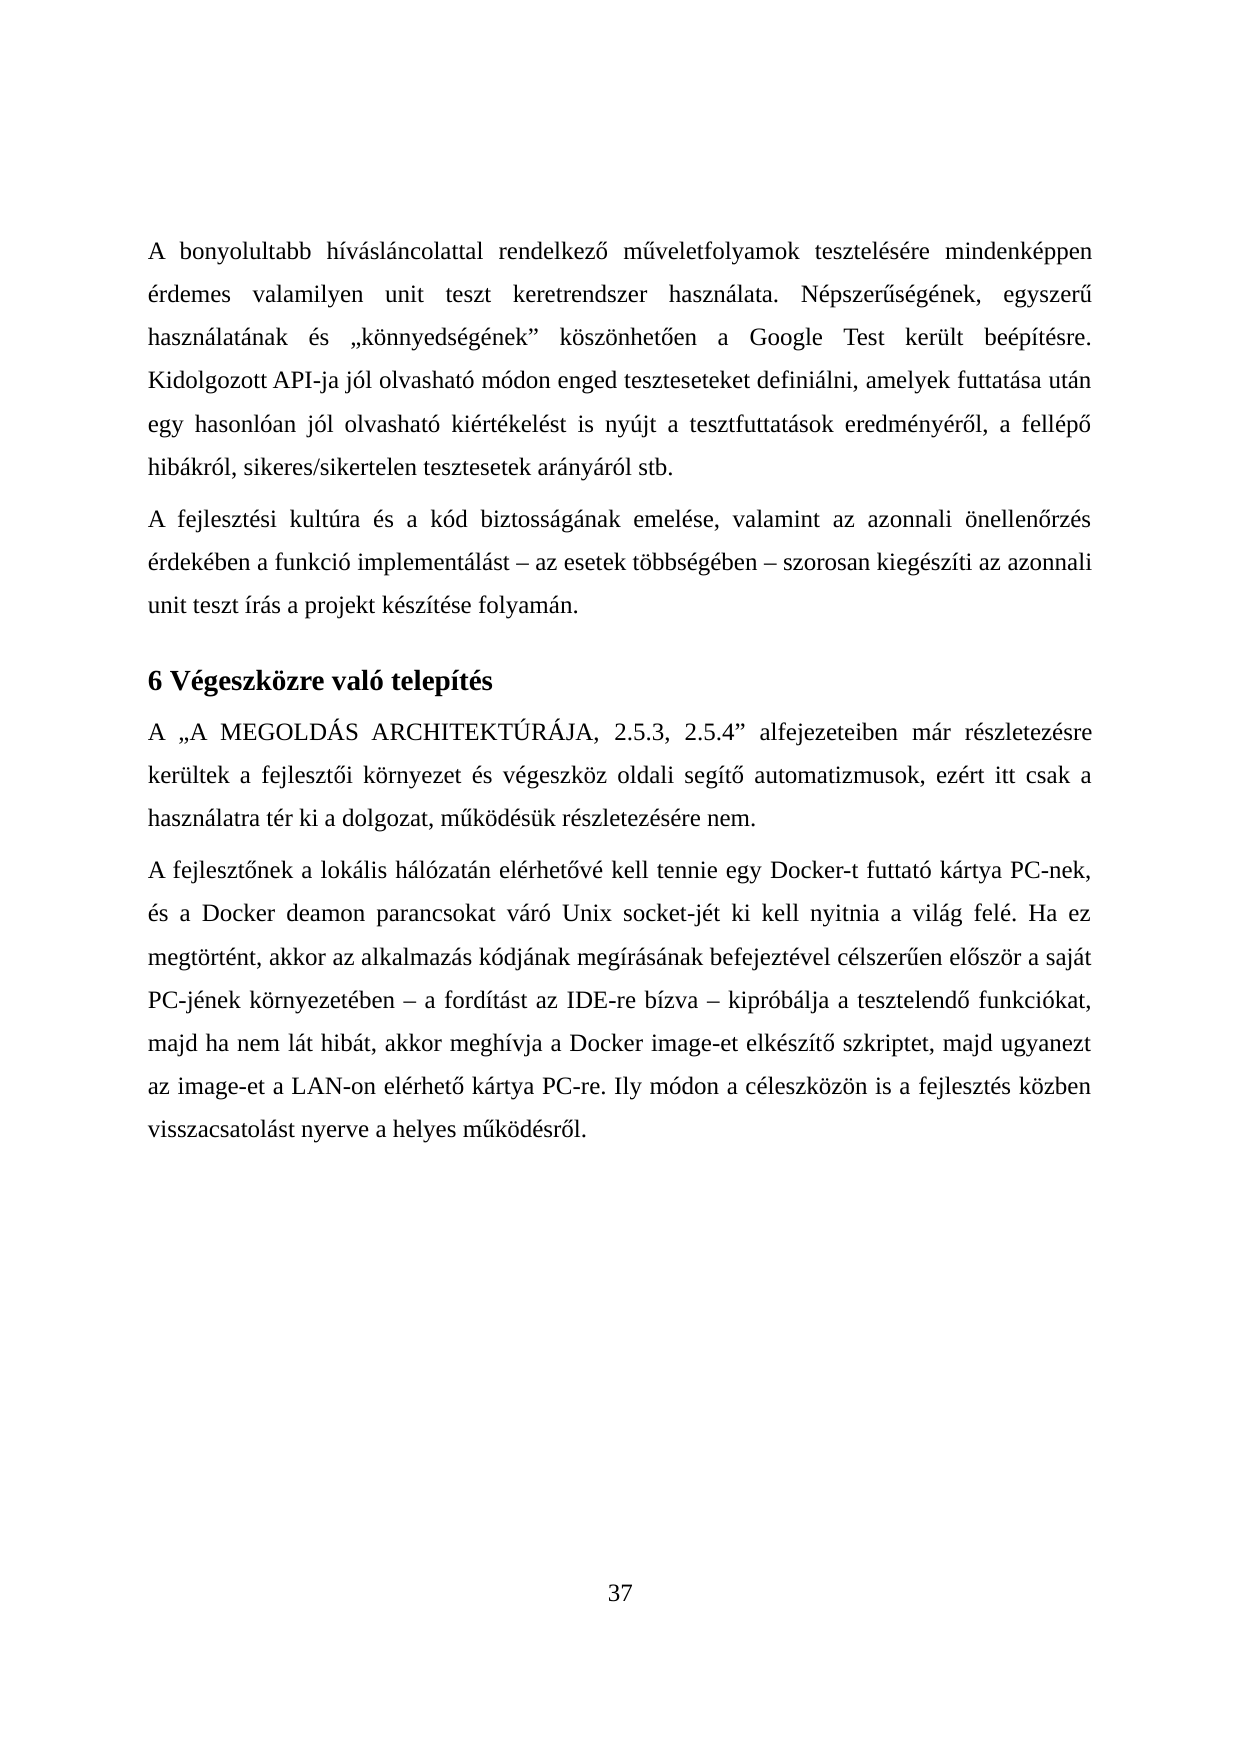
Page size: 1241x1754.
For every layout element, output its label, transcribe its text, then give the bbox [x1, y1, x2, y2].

text A bonyolultabb hívásláncolattal rendelkező műveletfolyamok tesztelésére mindenképpen érdemes valamilyen unit teszt keretrendszer használata. Népszerűségének, egyszerű használatának és „könnyedségének” köszönhetően a Google Test került beépítésre. Kidolgozott API-ja jól olvasható módon enged teszteseteket definiálni, amelyek futtatása után egy hasonlóan jól olvasható kiértékelést is nyújt a tesztfuttatások eredményéről, a fellépő hibákról, sikeres/sikertelen tesztesetek arányáról stb. [148, 236, 1093, 481]
subtitle Végeszközre való telepítés [148, 663, 1093, 696]
text A „A MEGOLDÁS ARCHITEKTÚRÁJA, 2.5.3, 2.5.4” alfejezeteiben már részletezésre kerültek a fejlesztői környezet és végeszköz oldali segítő automatizmusok, ezért itt csak a használatra tér ki a dolgozat, működésük részletezésére nem. [148, 717, 1093, 832]
text A fejlesztési kultúra és a kód biztosságának emelése, valamint az azonnali önellenőrzés érdekében a funkció implementálást – az esetek többségében – szorosan kiegészíti az azonnali unit teszt írás a projekt készítése folyamán. [148, 504, 1093, 619]
text A fejlesztőnek a lokális hálózatán elérhetővé kell tennie egy Docker-t futtató kártya PC-nek, és a Docker deamon parancsokat váró Unix socket-jét ki kell nyitnia a világ felé. Ha ez megtörtént, akkor az alkalmazás kódjának megírásának befejeztével célszerűen először a saját PC-jének környezetében – a fordítást az IDE-re bízva – kipróbálja a tesztelendő funkciókat, majd ha nem lát hibát, akkor meghívja a Docker image-et elkészítő szkriptet, majd ugyanezt az image-et a LAN-on elérhető kártya PC-re. Ily módon a céleszközön is a fejlesztés közben visszacsatolást nyerve a helyes működésről. [148, 855, 1093, 1143]
